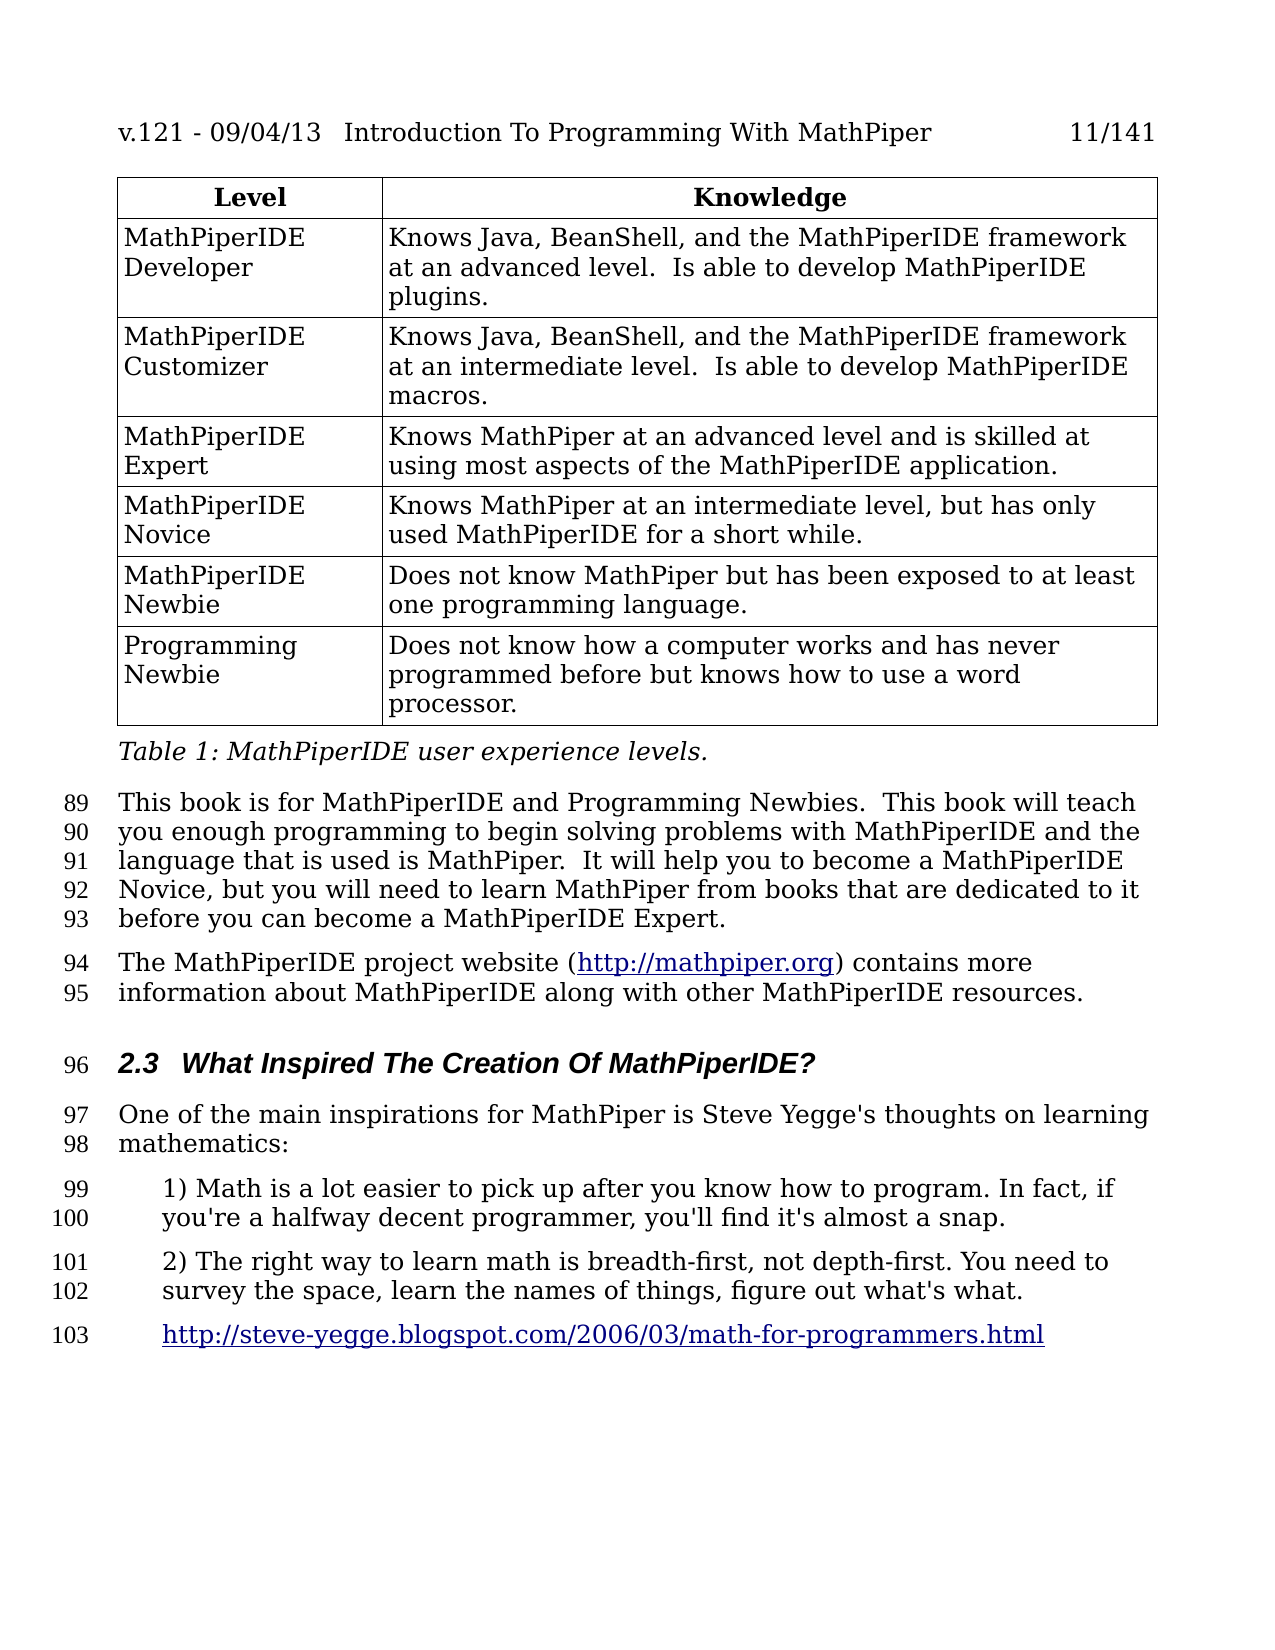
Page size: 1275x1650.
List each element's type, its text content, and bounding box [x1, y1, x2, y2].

text This book is for MathPiperIDE and Programming Newbies. This book will teach you enough programming to begin solving problems with MathPiperIDE and the language that is used is MathPiper. It will help you to become a MathPiperIDE Novice, but you will need to learn MathPiper from books that are dedicated to it before you can become a MathPiperIDE Expert. [118, 788, 1157, 934]
table_cell Programming Newbie [118, 627, 382, 724]
table_cell MathPiperIDE Customizer [118, 318, 382, 416]
text One of the main inspirations for MathPiper is Steve Yegge's thoughts on learning mathematics: [118, 1101, 1157, 1159]
table_cell Does not know how a computer works and has never programmed before but knows how to use a word processor. [383, 627, 1157, 724]
table_cell Knows MathPiper at an advanced level and is skilled at using most aspects of the MathPiperIDE application. [383, 417, 1157, 486]
text The MathPiperIDE project website (http://mathpiper.org) contains more information about MathPiperIDE along with other MathPiperIDE resources. [118, 949, 1157, 1007]
subtitle What Inspired The Creation Of MathPiperIDE? [118, 1046, 1157, 1079]
text Table 1: MathPiperIDE user experience levels. [118, 737, 1157, 766]
text 2) The right way to learn math is breadth-first, not depth-first. You need to survey the space, learn the names of things, figure out what's what. [162, 1247, 1157, 1306]
table_cell Knows MathPiper at an intermediate level, but has only used MathPiperIDE for a short while. [383, 487, 1157, 556]
table_header Knowledge [383, 178, 1157, 218]
text 1) Math is a lot easier to pick up after you know how to program. In fact, if you're a halfway decent programmer, you'll find it's almost a snap. [162, 1174, 1157, 1232]
table_cell MathPiperIDE Novice [118, 487, 382, 556]
text http://steve-yegge.blogspot.com/2006/03/math-for-programmers.html [162, 1321, 1157, 1350]
table_cell Knows Java, BeanShell, and the MathPiperIDE framework at an advanced level. Is able to develop MathPiperIDE plugins. [383, 219, 1157, 317]
table_cell MathPiperIDE Newbie [118, 557, 382, 626]
table_cell Knows Java, BeanShell, and the MathPiperIDE framework at an intermediate level. Is able to develop MathPiperIDE macros. [383, 318, 1157, 416]
table_header Level [118, 178, 382, 218]
table_cell Does not know MathPiper but has been exposed to at least one programming language. [383, 557, 1157, 626]
table_cell MathPiperIDE Expert [118, 417, 382, 486]
table_cell MathPiperIDE Developer [118, 219, 382, 317]
